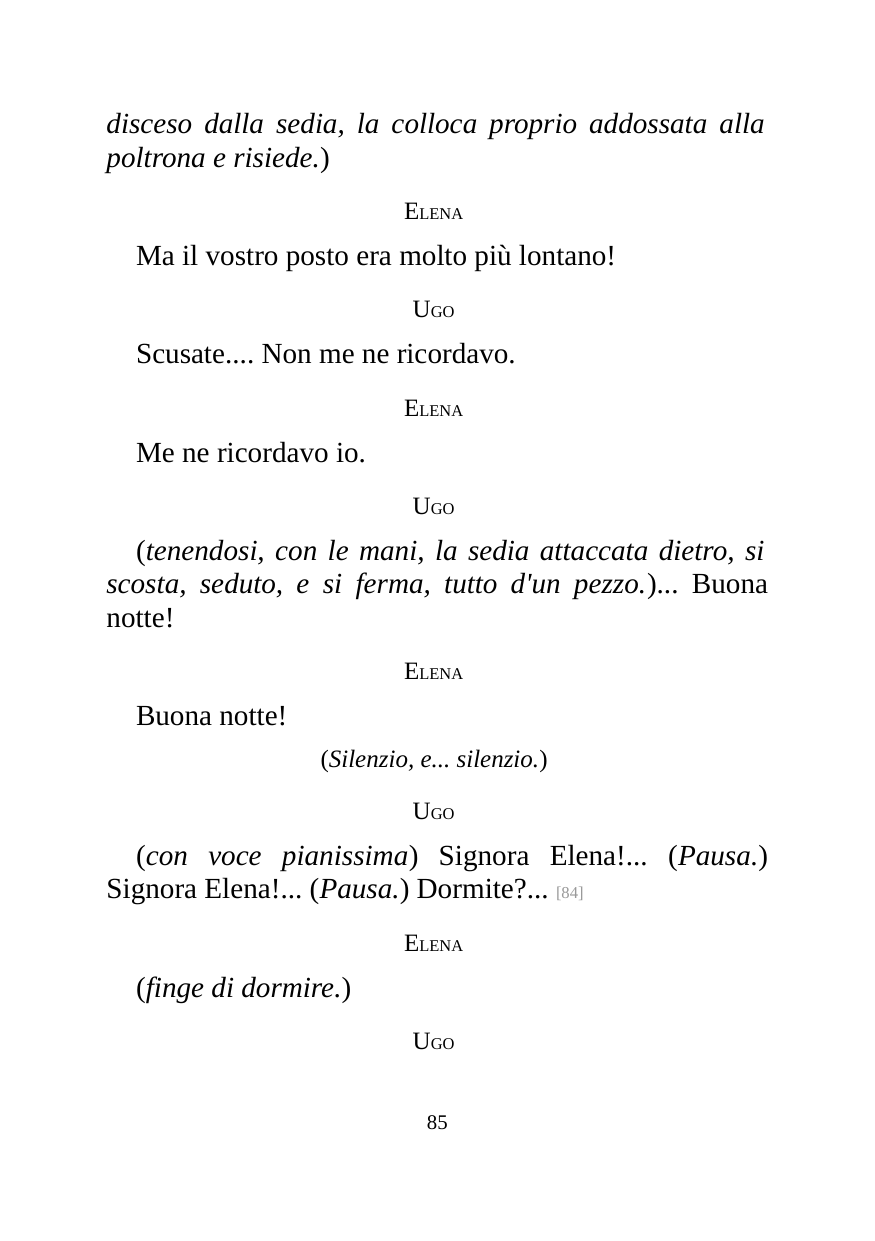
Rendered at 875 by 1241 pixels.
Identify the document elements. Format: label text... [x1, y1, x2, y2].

text (tenendosi, con le mani, la sedia attaccata dietro, si scosta, seduto, e si ferma, tutto d'un pezzo.)... Buona notte! [106, 533, 768, 634]
text Elena [106, 192, 768, 226]
text Ugo [106, 290, 768, 324]
text Elena [106, 389, 768, 422]
text (Silenzio, e... silenzio.) [106, 744, 768, 773]
text Ugo [106, 1022, 768, 1056]
text (con voce pianissima) Signora Elena!... (Pausa.) Signora Elena!... (Pausa.) Dormite?... [84] [106, 838, 768, 905]
text Scusate.... Non me ne ricordavo. [106, 336, 768, 370]
text disceso dalla sedia, la colloca proprio addossata alla poltrona e risiede.) [106, 106, 768, 173]
text Me ne ricordavo io. [106, 435, 768, 468]
text Elena [106, 652, 768, 686]
text (finge di dormire.) [106, 970, 768, 1003]
text Ma il vostro posto era molto più lontano! [106, 238, 768, 272]
text Ugo [106, 792, 768, 826]
text Ugo [106, 487, 768, 521]
text Elena [106, 924, 768, 957]
text Buona notte! [106, 698, 768, 732]
